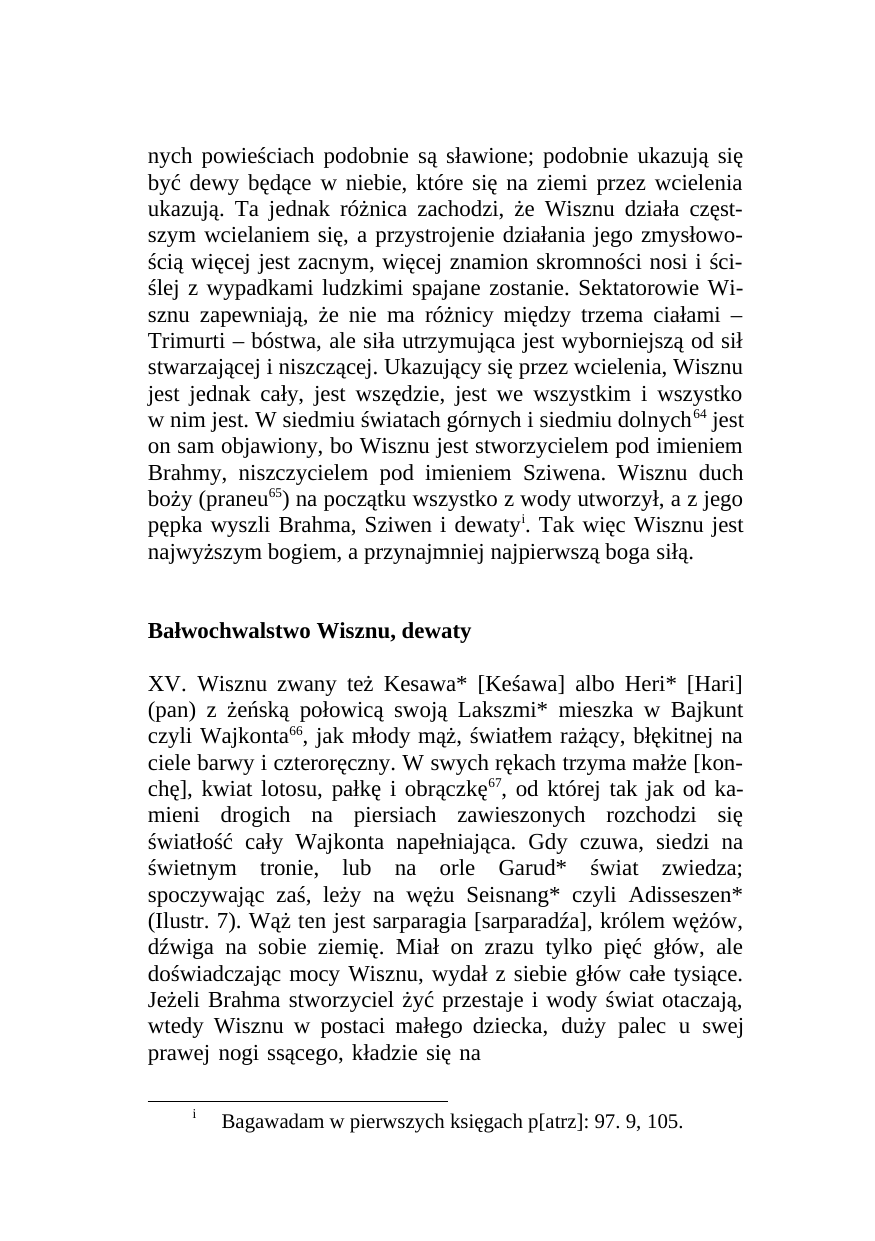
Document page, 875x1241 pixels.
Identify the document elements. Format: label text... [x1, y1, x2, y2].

text nych powieściach podobnie są sławione; podobnie ukazują się być dewy będące w niebie, które się na ziemi przez wcielenia ukazują. Ta jednak różnica zachodzi, że Wisznu działa częst- szym wcielaniem się, a przystrojenie działania jego zmysłowo- ścią więcej jest zacnym, więcej znamion skromności nosi i ści- ślej z wypadkami ludzkimi spajane zostanie. Sektatorowie Wi- sznu zapewniają, że nie ma różnicy między trzema ciałami – Trimurti – bóstwa, ale siła utrzymująca jest wyborniejszą od sił stwarzającej i niszczącej. Ukazujący się przez wcielenia, Wisznu jest jednak cały, jest wszędzie, jest we wszystkim i wszystko w nim jest. W siedmiu światach górnych i siedmiu dolnych64 jest on sam objawiony, bo Wisznu jest stworzycielem pod imieniem Brahmy, niszczycielem pod imieniem Sziwena. Wisznu duch boży (praneu65) na początku wszystko z wody utworzył, a z jego pępka wyszli Brahma, Sziwen i dewatyi. Tak więc Wisznu jest najwyższym bogiem, a przynajmniej najpierwszą boga siłą. [148, 142, 744, 564]
list Wisznu zwany też Kesawa* [Keśawa] albo Heri* [Hari] (pan) z żeńską połowicą swoją Lakszmi* mieszka w Bajkunt czyli Wajkonta66, jak młody mąż, światłem rażący, błękitnej na ciele barwy i czteroręczny. W swych rękach trzyma małże [kon- chę], kwiat lotosu, pałkę i obrączkę67, od której tak jak od ka- mieni drogich na piersiach zawieszonych rozchodzi się światłość cały Wajkonta napełniająca. Gdy czuwa, siedzi na świetnym tronie, lub na orle Garud* świat zwiedza; spoczywając zaś, leży na wężu Seisnang* czyli Adisseszen* (Ilustr. 7). Wąż ten jest sarparagia [sarparadźa], królem wężów, dźwiga na sobie ziemię. Miał on zrazu tylko pięć głów, ale doświadczając mocy Wisznu, wydał z siebie głów całe tysiące. Jeżeli Brahma stworzyciel żyć przestaje i wody świat otaczają, wtedy Wisznu w postaci małego dziecka, duży palec u swej prawej nogi ssącego, kładzie się na [148, 670, 744, 1065]
text i Bagawadam w pierwszych księgach p[atrz]: 97. 9, 105. [192, 1100, 868, 1133]
subtitle Bałwochwalstwo Wisznu, dewaty [148, 617, 868, 644]
